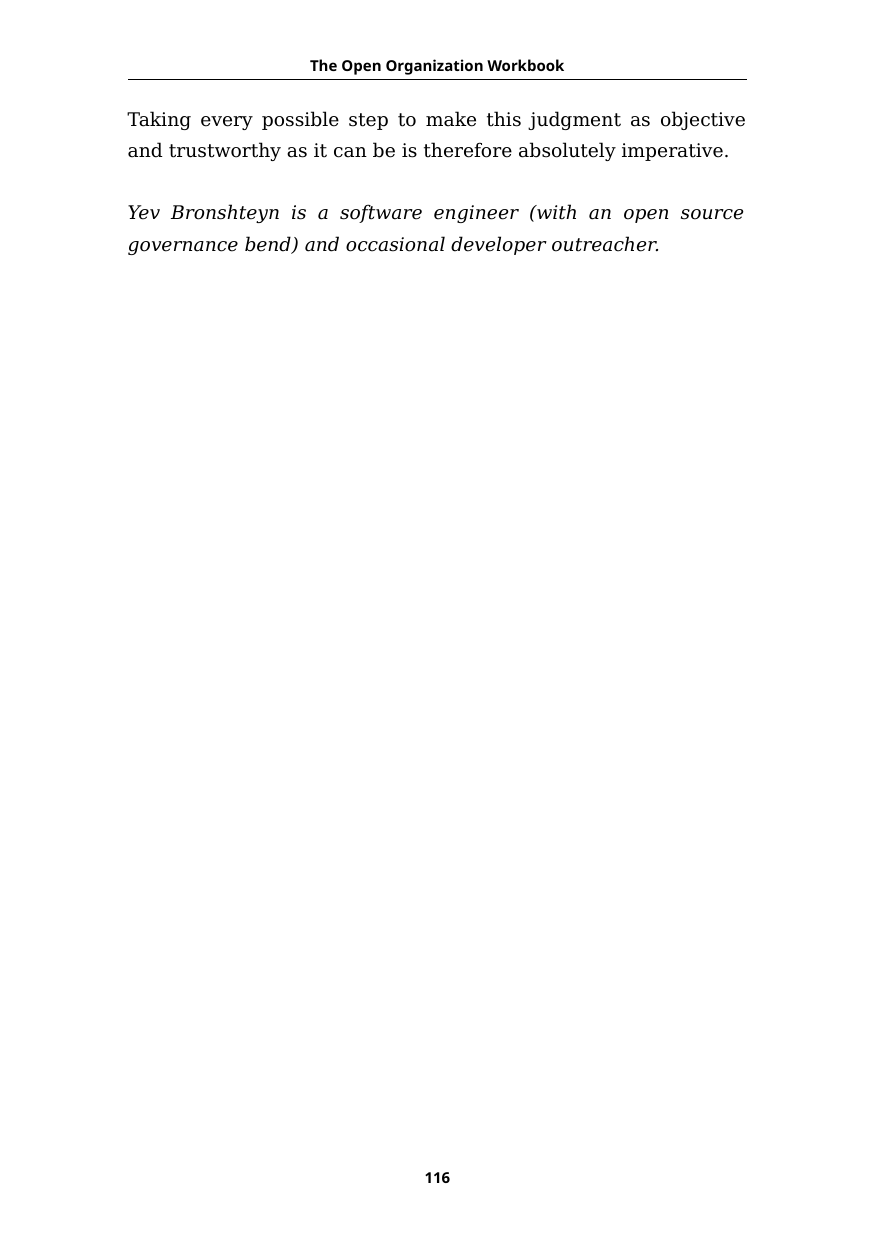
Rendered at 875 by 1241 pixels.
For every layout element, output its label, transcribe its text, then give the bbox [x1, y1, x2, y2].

text Yev Bronshteyn is a software engineer (with an open source governance bend) and occasional developer outreacher. [127, 202, 747, 256]
text Taking every possible step to make this judgment as objective and trustworthy as it can be is therefore absolutely imperative. [127, 109, 747, 162]
